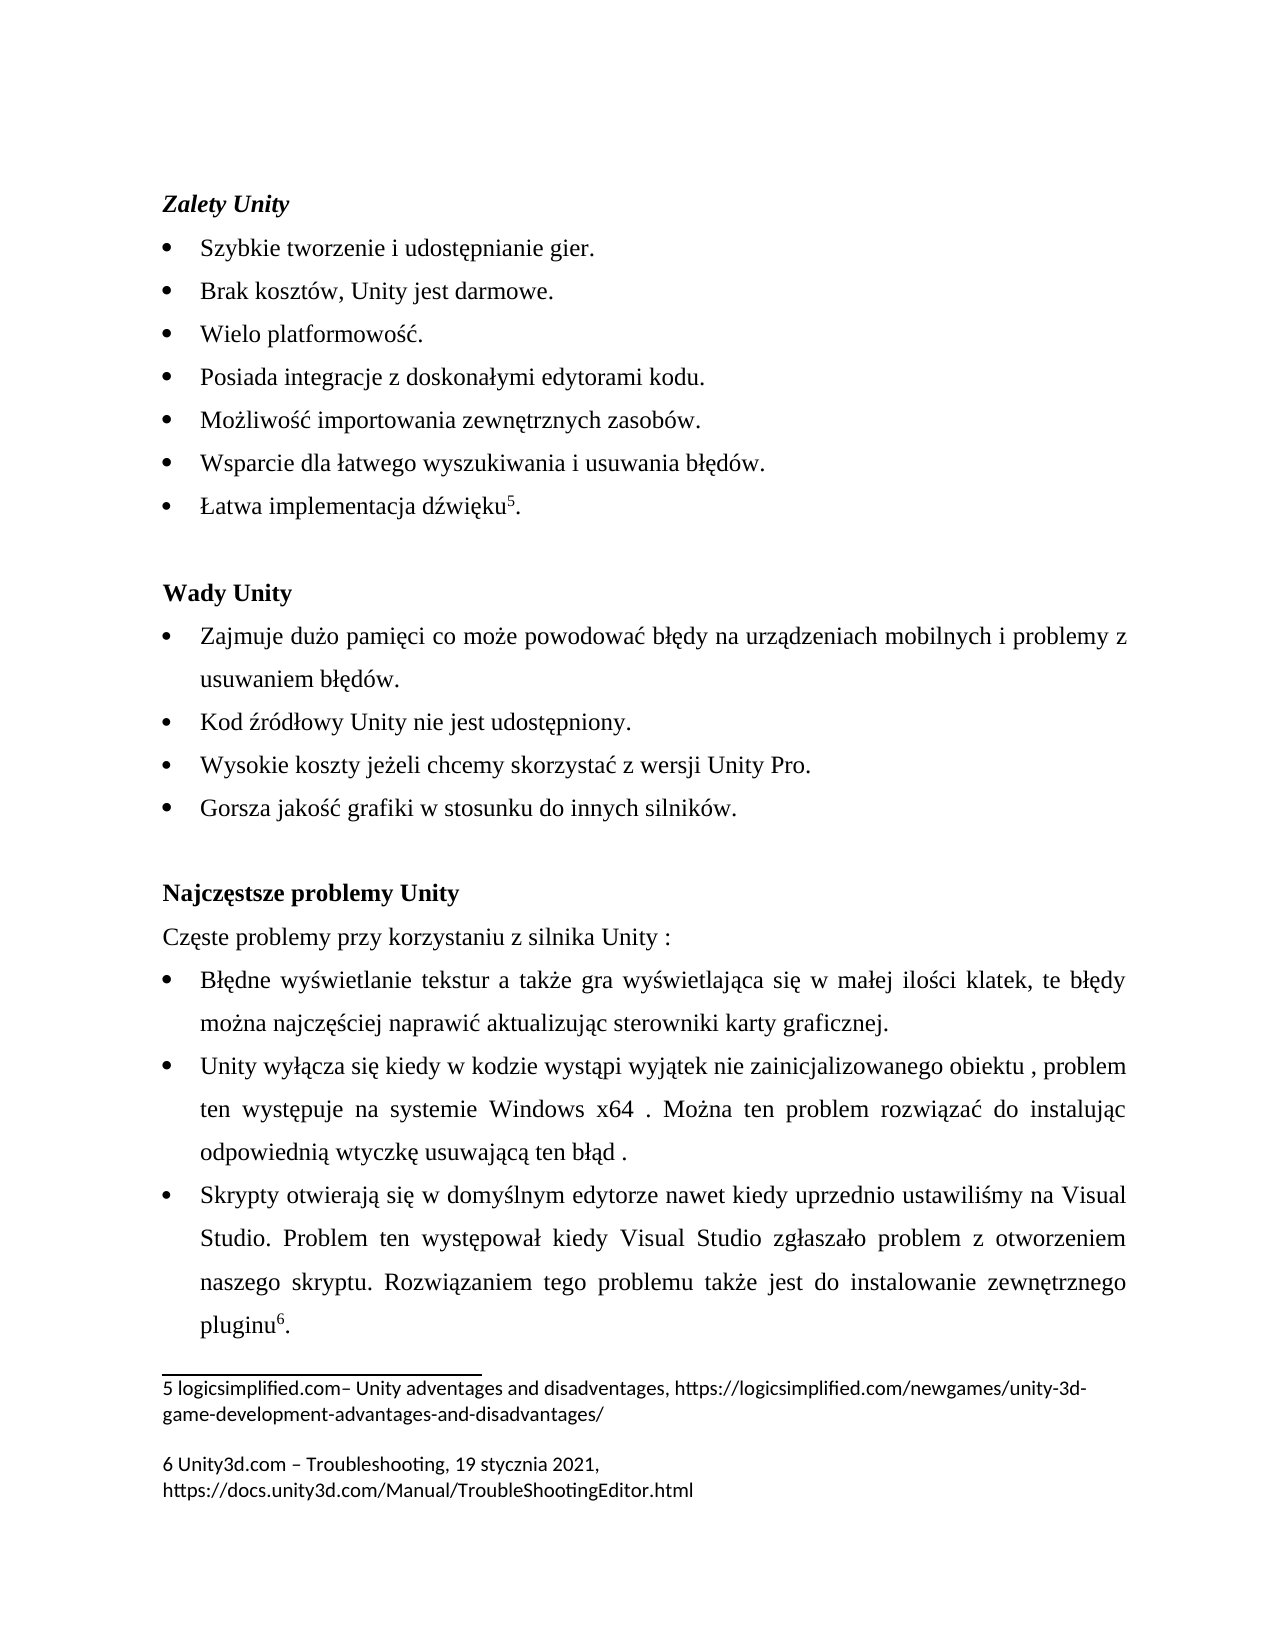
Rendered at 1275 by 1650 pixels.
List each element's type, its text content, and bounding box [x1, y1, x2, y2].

list Łatwa implementacja dźwięku. [162, 491, 1127, 520]
list logicsimplified.com– Unity adventages and disadventages, https://logicsimplified.com/newgames/unity-3d-game-development-advantages-and-disadvantages/ [162, 1375, 1127, 1426]
list Kod źródłowy Unity nie jest udostępniony. [162, 707, 1127, 736]
text Częste problemy przy korzystaniu z silnika Unity : [162, 922, 1127, 950]
text Zalety Unity [162, 189, 1127, 218]
list Unity3d.com – Troubleshooting, 19 stycznia 2021, https://docs.unity3d.com/Manual/TroubleShootingEditor.html [162, 1452, 1127, 1502]
list Unity wyłącza się kiedy w kodzie wystąpi wyjątek nie zainicjalizowanego obiektu , problem ten występuje na systemie Windows x64 . Można ten problem rozwiązać do instalując odpowiednią wtyczkę usuwającą ten błąd . [162, 1051, 1127, 1166]
list Posiada integracje z doskonałymi edytorami kodu. [162, 362, 1127, 391]
list Zajmuje dużo pamięci co może powodować błędy na urządzeniach mobilnych i problemy z usuwaniem błędów. [162, 621, 1127, 693]
list Brak kosztów, Unity jest darmowe. [162, 276, 1127, 304]
list Błędne wyświetlanie tekstur a także gra wyświetlająca się w małej ilości klatek, te błędy można najczęściej naprawić aktualizując sterowniki karty graficznej. [162, 965, 1127, 1037]
list Wielo platformowość. [162, 319, 1127, 348]
text Najczęstsze problemy Unity [162, 878, 1127, 907]
list Szybkie tworzenie i udostępnianie gier. [162, 233, 1127, 261]
list Wysokie koszty jeżeli chcemy skorzystać z wersji Unity Pro. [162, 750, 1127, 779]
list Gorsza jakość grafiki w stosunku do innych silników. [162, 793, 1127, 822]
text Wady Unity [162, 578, 1127, 606]
list Wsparcie dla łatwego wyszukiwania i usuwania błędów. [162, 448, 1127, 477]
list Możliwość importowania zewnętrznych zasobów. [162, 405, 1127, 434]
list Skrypty otwierają się w domyślnym edytorze nawet kiedy uprzednio ustawiliśmy na Visual Studio. Problem ten występował kiedy Visual Studio zgłaszało problem z otworzeniem naszego skryptu. Rozwiązaniem tego problemu także jest do instalowanie zewnętrznego pluginu. [162, 1180, 1127, 1338]
